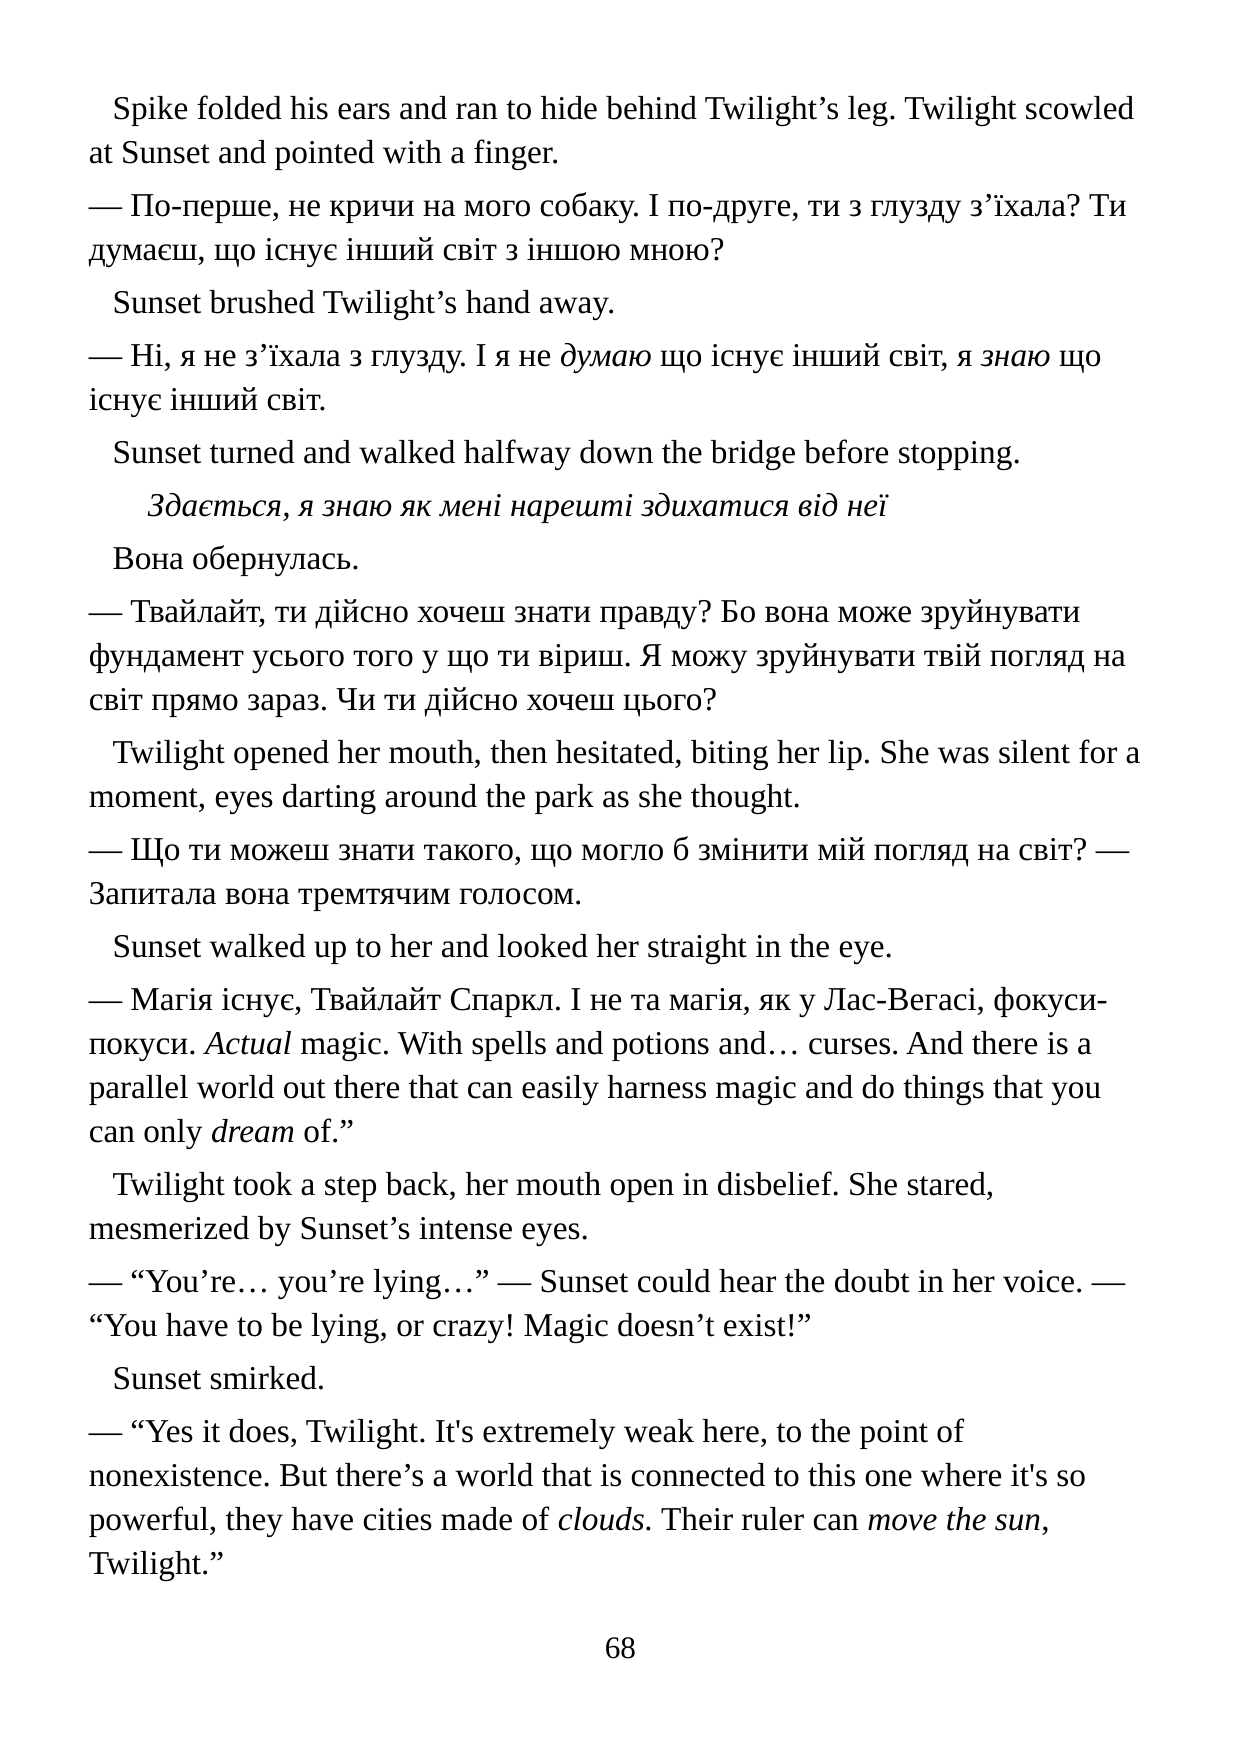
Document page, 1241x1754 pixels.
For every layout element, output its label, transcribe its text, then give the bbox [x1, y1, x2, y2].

text — “You’re… you’re lying…” — Sunset could hear the doubt in her voice. — “You have to be lying, or crazy! Magic doesn’t exist!” [88, 1261, 1152, 1343]
text — Твайлайт, ти дійсно хочеш знати правду? Бо вона може зруйнувати фундамент усього того у що ти віриш. Я можу зруйнувати твій погляд на світ прямо зараз. Чи ти дійсно хочеш цього? [88, 591, 1152, 718]
text — Магія існує, Твайлайт Спаркл. І не та магія, як у Лас-Вегасі, фокуси-покуси. Actual magic. With spells and potions and… curses. And there is a parallel world out there that can easily harness magic and do things that you can only dream of.” [88, 979, 1152, 1149]
text Twilight opened her mouth, then hesitated, biting her lip. She was silent for a moment, eyes darting around the park as she thought. [88, 732, 1152, 814]
text Twilight took a step back, her mouth open in disbelief. She stared, mesmerized by Sunset’s intense eyes. [88, 1164, 1152, 1247]
text Sunset walked up to her and looked her straight in the eye. [88, 926, 1152, 964]
text Вона обернулась. [88, 538, 1152, 577]
text — Що ти можеш знати такого, що могло б змінити мій погляд на світ? — Запитала вона тремтячим голосом. [88, 829, 1152, 912]
text Здається, я знаю як мені нарешті здихатися від неї [88, 485, 1152, 524]
text Spike folded his ears and ran to hide behind Twilight’s leg. Twilight scowled at Sunset and pointed with a finger. [88, 88, 1152, 171]
text — Ні, я не з’їхала з глузду. І я не думаю що існує інший світ, я знаю що існує інший світ. [88, 335, 1152, 418]
text — “Yes it does, Twilight. It's extremely weak here, to the point of nonexistence. But there’s a world that is connected to this one where it's so powerful, they have cities made of clouds. Their ruler can move the sun, Twilight.” [88, 1411, 1152, 1582]
text Sunset turned and walked halfway down the bridge before stopping. [88, 432, 1152, 471]
text Sunset brushed Twilight’s hand away. [88, 282, 1152, 321]
text — По-перше, не кричи на мого собаку. І по-друге, ти з глузду з’їхала? Ти думаєш, що існує інший світ з іншою мною? [88, 186, 1152, 268]
text Sunset smirked. [88, 1358, 1152, 1396]
